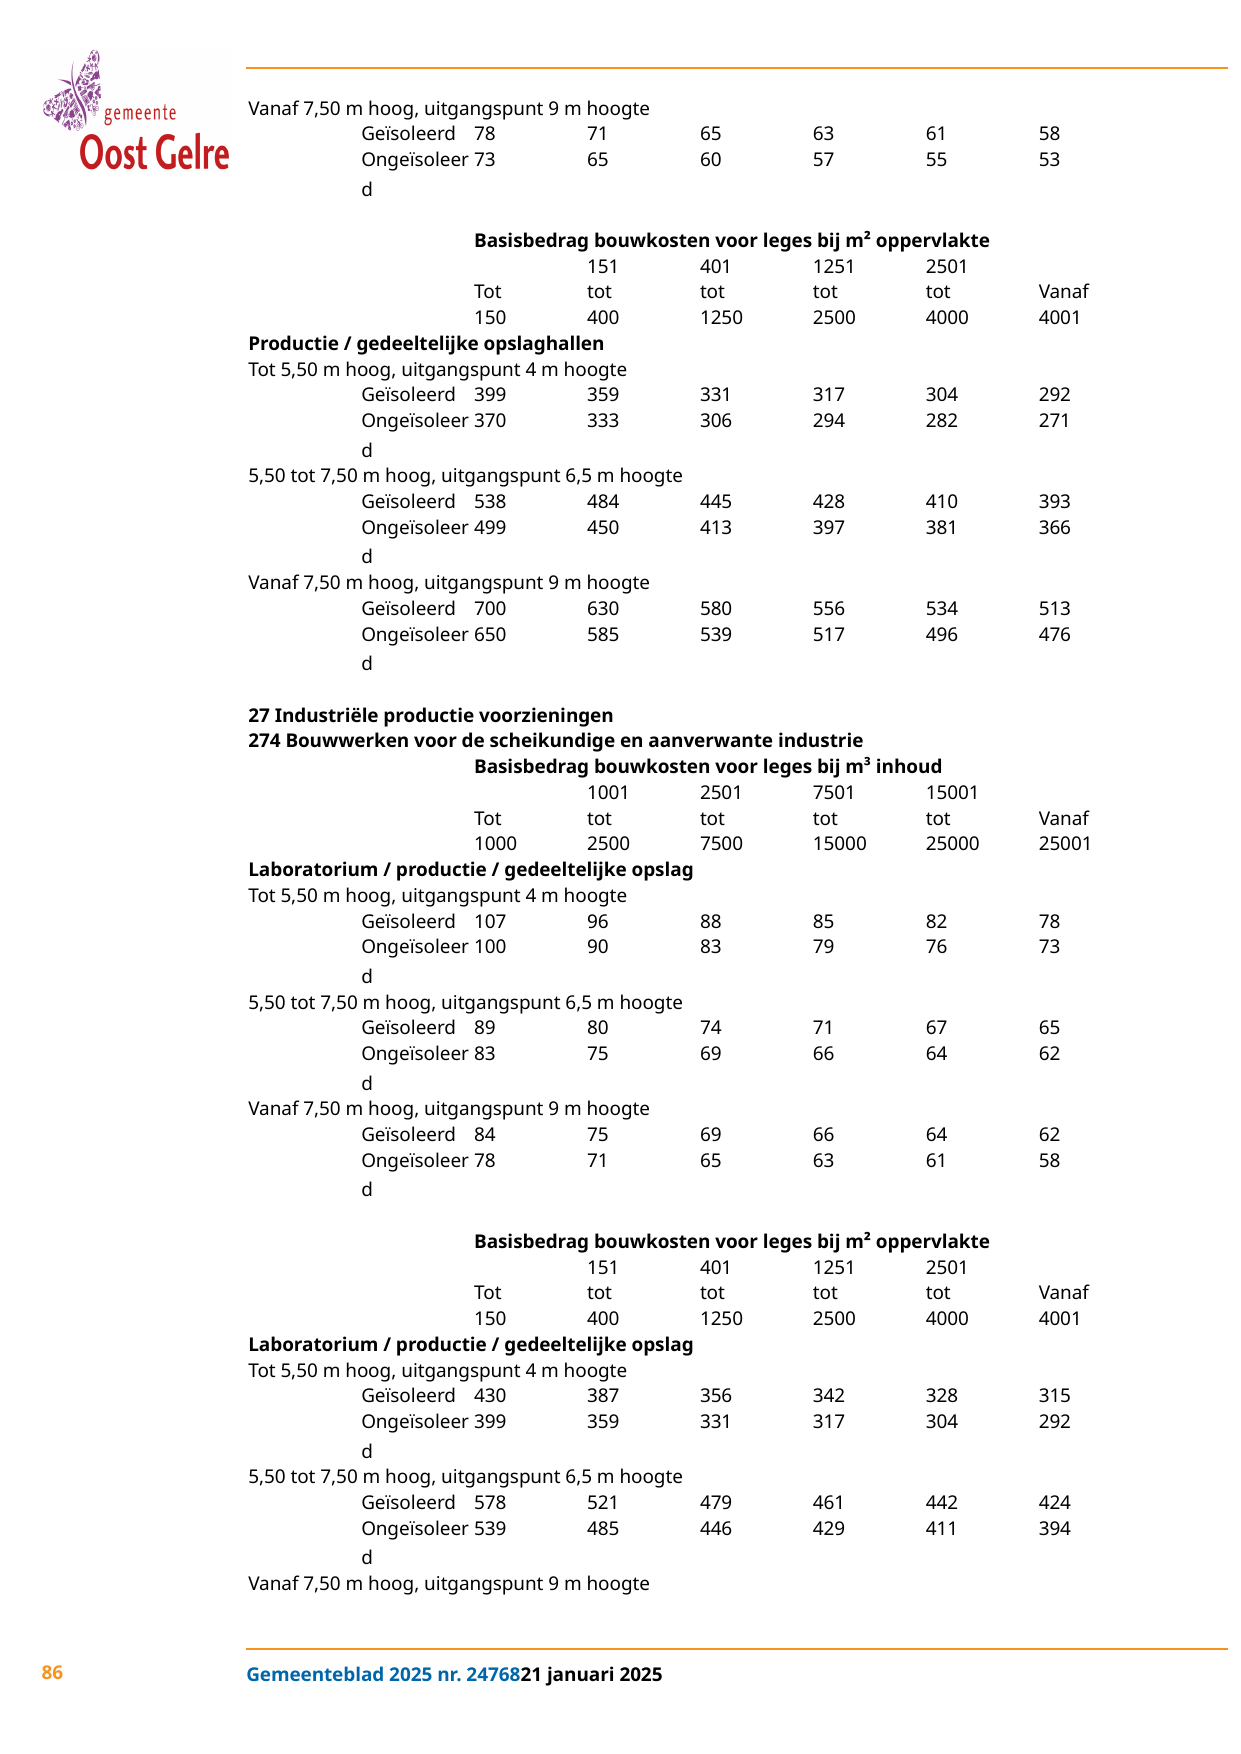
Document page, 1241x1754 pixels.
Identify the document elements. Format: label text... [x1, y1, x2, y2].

table_cell [248, 1203, 361, 1228]
table_cell 89 [474, 1015, 587, 1040]
table_cell [813, 570, 926, 595]
table_cell [926, 570, 1038, 595]
table_cell 65 [700, 121, 813, 146]
table_cell 79 [813, 934, 926, 989]
table_cell 71 [813, 1015, 926, 1040]
table_cell [926, 463, 1038, 488]
table_cell 151 [587, 253, 700, 279]
table_cell 5,50 tot 7,50 m hoog, uitgangspunt 6,5 m hoogte [248, 989, 813, 1014]
table_cell 15001 [926, 779, 1038, 805]
table_cell [248, 676, 361, 702]
table_cell [926, 676, 1038, 702]
table_cell 4000 [926, 305, 1038, 330]
table_cell 445 [700, 489, 813, 514]
table_cell [248, 1040, 361, 1096]
table_cell 150 [474, 305, 587, 330]
table_cell 5,50 tot 7,50 m hoog, uitgangspunt 6,5 m hoogte [248, 1464, 813, 1489]
table_cell [813, 1464, 926, 1489]
table_cell 69 [700, 1040, 813, 1096]
table_cell 4001 [1039, 305, 1152, 330]
table_cell 78 [474, 121, 587, 146]
table_cell [248, 1408, 361, 1463]
table_cell 61 [926, 1147, 1038, 1202]
table_cell [813, 676, 926, 702]
table_cell 539 [474, 1515, 587, 1570]
table_cell [1039, 1357, 1152, 1382]
table_cell [587, 202, 700, 227]
table_cell [813, 989, 926, 1014]
table_cell [361, 805, 474, 831]
table_cell 292 [1039, 1408, 1152, 1463]
table_cell Vanaf [1039, 1280, 1152, 1305]
table_cell 88 [700, 908, 813, 933]
table_cell [1039, 202, 1152, 227]
table_cell [361, 279, 474, 304]
table_cell 57 [813, 146, 926, 202]
table_cell 315 [1039, 1383, 1152, 1408]
table_cell 4001 [1039, 1305, 1152, 1331]
table_cell [926, 330, 1038, 356]
table_cell Ongeïsoleerd [361, 514, 474, 569]
table_cell 306 [700, 408, 813, 463]
table_cell 450 [587, 514, 700, 569]
table_cell [361, 202, 474, 227]
table_cell Vanaf 7,50 m hoog, uitgangspunt 9 m hoogte [248, 570, 813, 595]
table_cell [813, 1331, 926, 1357]
table_cell 2500 [813, 1305, 926, 1331]
table_cell [361, 227, 474, 253]
table_cell [813, 356, 926, 382]
table_cell 2500 [587, 831, 700, 856]
table_cell Ongeïsoleerd [361, 1147, 474, 1202]
table_cell [248, 408, 361, 463]
table_cell 499 [474, 514, 587, 569]
table_cell 15000 [813, 831, 926, 856]
table_cell Tot 5,50 m hoog, uitgangspunt 4 m hoogte [248, 882, 813, 908]
table_cell [926, 1464, 1038, 1489]
table_cell Geïsoleerd [361, 489, 474, 514]
table_cell 64 [926, 1040, 1038, 1096]
table_cell Tot 5,50 m hoog, uitgangspunt 4 m hoogte [248, 1357, 813, 1382]
table_cell 484 [587, 489, 700, 514]
table_cell 446 [700, 1515, 813, 1570]
table_cell Basisbedrag bouwkosten voor leges bij m² oppervlakte [474, 1228, 1152, 1254]
table_cell [813, 1570, 926, 1596]
table_cell 359 [587, 382, 700, 407]
table_cell 282 [926, 408, 1038, 463]
table_cell 539 [700, 621, 813, 676]
table_cell [813, 1203, 926, 1228]
table_cell [248, 489, 361, 514]
table_cell Productie / gedeeltelijke opslaghallen [248, 330, 700, 356]
table_cell 7500 [700, 831, 813, 856]
table_cell Geïsoleerd [361, 1121, 474, 1147]
table_cell 428 [813, 489, 926, 514]
table_cell 96 [587, 908, 700, 933]
table_cell 1000 [474, 831, 587, 856]
table_cell 517 [813, 621, 926, 676]
table_cell Geïsoleerd [361, 121, 474, 146]
table_cell 75 [587, 1040, 700, 1096]
table_cell [248, 227, 361, 253]
table_cell Tot 5,50 m hoog, uitgangspunt 4 m hoogte [248, 356, 813, 382]
table_cell [813, 1096, 926, 1121]
table_cell 479 [700, 1489, 813, 1515]
table_cell [248, 934, 361, 989]
table_cell 1250 [700, 1305, 813, 1331]
table_cell 1251 [813, 253, 926, 279]
table_cell 370 [474, 408, 587, 463]
table_cell 73 [474, 146, 587, 202]
table_cell 399 [474, 1408, 587, 1463]
table_cell Laboratorium / productie / gedeeltelijke opslag [248, 856, 813, 882]
table_cell 401 [700, 1254, 813, 1279]
table_cell 65 [700, 1147, 813, 1202]
table_cell 71 [587, 121, 700, 146]
table_cell [248, 146, 361, 202]
table_cell 65 [1039, 1015, 1152, 1040]
table_cell 2501 [926, 1254, 1038, 1279]
table_cell [248, 1280, 361, 1305]
table_cell 410 [926, 489, 1038, 514]
table_cell 76 [926, 934, 1038, 989]
table_cell 700 [474, 595, 587, 621]
table_cell Basisbedrag bouwkosten voor leges bij m³ inhoud [474, 754, 1038, 779]
table_cell 366 [1039, 514, 1152, 569]
table_cell [926, 1203, 1038, 1228]
picture [41, 47, 231, 172]
table_cell [1039, 779, 1152, 805]
table_cell 331 [700, 1408, 813, 1463]
table_cell [361, 1254, 474, 1279]
table_cell Geïsoleerd [361, 1383, 474, 1408]
table_cell Geïsoleerd [361, 382, 474, 407]
table_cell 150 [474, 1305, 587, 1331]
table_cell Laboratorium / productie / gedeeltelijke opslag [248, 1331, 813, 1357]
table_cell tot [926, 1280, 1038, 1305]
table_cell 65 [587, 146, 700, 202]
table_cell [1039, 570, 1152, 595]
table_cell [926, 1331, 1038, 1357]
table_cell 521 [587, 1489, 700, 1515]
table_cell Ongeïsoleerd [361, 1040, 474, 1096]
table_cell 73 [1039, 934, 1152, 989]
table_cell Geïsoleerd [361, 1015, 474, 1040]
table_cell [1039, 989, 1152, 1014]
table_cell [248, 253, 361, 279]
table_cell [248, 1383, 361, 1408]
table_cell Geïsoleerd [361, 595, 474, 621]
table_cell 333 [587, 408, 700, 463]
table_cell [1039, 356, 1152, 382]
table_cell [361, 305, 474, 330]
table_cell 63 [813, 1147, 926, 1202]
table_cell [1039, 1570, 1152, 1596]
table_cell tot [700, 805, 813, 831]
table_cell 393 [1039, 489, 1152, 514]
table_cell Vanaf 7,50 m hoog, uitgangspunt 9 m hoogte [248, 1096, 813, 1121]
table_cell [248, 279, 361, 304]
table_cell 82 [926, 908, 1038, 933]
table_cell [248, 1228, 361, 1254]
table_cell [813, 330, 926, 356]
table_cell [248, 1147, 361, 1202]
table_cell 90 [587, 934, 700, 989]
table_cell [361, 1228, 474, 1254]
table_cell [248, 1489, 361, 1515]
table_cell [700, 330, 813, 356]
table_cell [248, 382, 361, 407]
table_cell 585 [587, 621, 700, 676]
table_cell [361, 779, 474, 805]
table_cell 304 [926, 1408, 1038, 1463]
table_cell [474, 1254, 587, 1279]
table_cell tot [926, 279, 1038, 304]
table_cell 342 [813, 1383, 926, 1408]
table_cell 381 [926, 514, 1038, 569]
table_cell [248, 831, 361, 856]
table_cell Vanaf 7,50 m hoog, uitgangspunt 9 m hoogte [248, 1570, 813, 1596]
table_cell [474, 779, 587, 805]
table_cell 78 [474, 1147, 587, 1202]
table_cell 25001 [1039, 831, 1152, 856]
table_cell [700, 1203, 813, 1228]
table_cell [813, 202, 926, 227]
table_cell 58 [1039, 1147, 1152, 1202]
table_cell 107 [474, 908, 587, 933]
table_cell 292 [1039, 382, 1152, 407]
table_cell [248, 805, 361, 831]
table_cell 400 [587, 305, 700, 330]
table_cell Tot [474, 805, 587, 831]
table_cell 63 [813, 121, 926, 146]
table_cell 485 [587, 1515, 700, 1570]
table_cell 413 [700, 514, 813, 569]
table_cell [926, 856, 1038, 882]
table_cell 630 [587, 595, 700, 621]
table_cell 1251 [813, 1254, 926, 1279]
table_cell 538 [474, 489, 587, 514]
table_cell 580 [700, 595, 813, 621]
table_cell 430 [474, 1383, 587, 1408]
table_cell [813, 856, 926, 882]
table_cell tot [587, 1280, 700, 1305]
table_cell 60 [700, 146, 813, 202]
table_cell [813, 95, 926, 121]
table_cell [926, 1096, 1038, 1121]
table_cell 356 [700, 1383, 813, 1408]
table_cell [1039, 702, 1152, 728]
table_cell 71 [587, 1147, 700, 1202]
table_cell [248, 754, 361, 779]
table_cell [361, 831, 474, 856]
table_cell 84 [474, 1121, 587, 1147]
table_cell [248, 1254, 361, 1279]
table_cell [361, 754, 474, 779]
table_cell 74 [700, 1015, 813, 1040]
table_cell [474, 253, 587, 279]
table_cell tot [813, 805, 926, 831]
table_cell [1039, 1254, 1152, 1279]
table_cell 429 [813, 1515, 926, 1570]
table_cell [1039, 463, 1152, 488]
table_cell 328 [926, 1383, 1038, 1408]
table_cell Vanaf [1039, 279, 1152, 304]
table_cell 151 [587, 1254, 700, 1279]
table_cell 69 [700, 1121, 813, 1147]
table_cell Ongeïsoleerd [361, 621, 474, 676]
table_cell 359 [587, 1408, 700, 1463]
table_cell [1039, 728, 1152, 753]
table_cell [587, 676, 700, 702]
table_cell [361, 1280, 474, 1305]
table_cell 496 [926, 621, 1038, 676]
table_cell 476 [1039, 621, 1152, 676]
table_cell Ongeïsoleerd [361, 1408, 474, 1463]
table_cell 411 [926, 1515, 1038, 1570]
table_cell 271 [1039, 408, 1152, 463]
table_cell Geïsoleerd [361, 908, 474, 933]
table_cell 7501 [813, 779, 926, 805]
table_cell 304 [926, 382, 1038, 407]
table_cell 2501 [926, 253, 1038, 279]
table_cell 317 [813, 382, 926, 407]
table_cell [474, 676, 587, 702]
table_cell 66 [813, 1121, 926, 1147]
table_cell 58 [1039, 121, 1152, 146]
table_cell [474, 202, 587, 227]
table_cell 80 [587, 1015, 700, 1040]
table_cell [1039, 856, 1152, 882]
table_cell [926, 1357, 1038, 1382]
table_cell [813, 702, 926, 728]
table_cell 331 [700, 382, 813, 407]
table_cell 534 [926, 595, 1038, 621]
table_cell [926, 702, 1038, 728]
table_cell tot [813, 1280, 926, 1305]
table_cell [361, 676, 474, 702]
table_cell [248, 305, 361, 330]
table_cell [926, 95, 1038, 121]
table_cell tot [700, 1280, 813, 1305]
table_cell 53 [1039, 146, 1152, 202]
table_cell 442 [926, 1489, 1038, 1515]
table_cell [248, 1305, 361, 1331]
table_cell 67 [926, 1015, 1038, 1040]
table_cell [248, 595, 361, 621]
table_cell tot [587, 279, 700, 304]
table_cell 5,50 tot 7,50 m hoog, uitgangspunt 6,5 m hoogte [248, 463, 813, 488]
table_cell 578 [474, 1489, 587, 1515]
table_cell 650 [474, 621, 587, 676]
table_cell Ongeïsoleerd [361, 408, 474, 463]
table_cell 556 [813, 595, 926, 621]
table_cell 2500 [813, 305, 926, 330]
table_cell [813, 882, 926, 908]
table_cell 75 [587, 1121, 700, 1147]
table_cell [1039, 1203, 1152, 1228]
table_cell 401 [700, 253, 813, 279]
table_cell [1039, 253, 1152, 279]
table_cell tot [700, 279, 813, 304]
table_cell Basisbedrag bouwkosten voor leges bij m² oppervlakte [474, 227, 1152, 253]
table_cell 25000 [926, 831, 1038, 856]
table_cell Geïsoleerd [361, 1489, 474, 1515]
table_cell [587, 1203, 700, 1228]
table_cell tot [813, 279, 926, 304]
table_cell [474, 1203, 587, 1228]
table_cell [248, 1121, 361, 1147]
table_cell Vanaf 7,50 m hoog, uitgangspunt 9 m hoogte [248, 95, 813, 121]
table_cell 1250 [700, 305, 813, 330]
table_cell tot [926, 805, 1038, 831]
table_cell [248, 1515, 361, 1570]
table_cell 397 [813, 514, 926, 569]
table_cell 100 [474, 934, 587, 989]
table_cell [361, 253, 474, 279]
table_cell [926, 202, 1038, 227]
table_cell 424 [1039, 1489, 1152, 1515]
table_cell tot [587, 805, 700, 831]
table_cell [361, 1305, 474, 1331]
table_cell [248, 202, 361, 227]
table_cell 78 [1039, 908, 1152, 933]
table_cell [248, 779, 361, 805]
table_cell 62 [1039, 1121, 1152, 1147]
table_cell [813, 1357, 926, 1382]
table_cell 394 [1039, 1515, 1152, 1570]
table_cell 83 [474, 1040, 587, 1096]
table_cell [1039, 1096, 1152, 1121]
table_cell [926, 882, 1038, 908]
table_cell [1039, 676, 1152, 702]
table_cell 83 [700, 934, 813, 989]
table_cell [248, 1015, 361, 1040]
table_cell [248, 514, 361, 569]
table_cell [926, 1570, 1038, 1596]
table_cell [1039, 1331, 1152, 1357]
table_cell [1039, 1464, 1152, 1489]
table_cell [1039, 330, 1152, 356]
table_cell [700, 676, 813, 702]
table_cell 513 [1039, 595, 1152, 621]
table_cell 399 [474, 382, 587, 407]
table_cell Tot [474, 279, 587, 304]
table_cell Tot [474, 1280, 587, 1305]
table_cell [248, 121, 361, 146]
table_cell [700, 702, 813, 728]
table_cell 1001 [587, 779, 700, 805]
table_cell 27 Industriële productie voorzieningen [248, 702, 700, 728]
table_cell 400 [587, 1305, 700, 1331]
table_cell [248, 908, 361, 933]
table_cell 64 [926, 1121, 1038, 1147]
table_cell Ongeïsoleerd [361, 934, 474, 989]
table_cell Vanaf [1039, 805, 1152, 831]
table_cell [926, 989, 1038, 1014]
table_cell 2501 [700, 779, 813, 805]
table_cell 317 [813, 1408, 926, 1463]
table_cell 461 [813, 1489, 926, 1515]
table_cell [813, 463, 926, 488]
table_cell 294 [813, 408, 926, 463]
table_cell [361, 1203, 474, 1228]
table_cell 55 [926, 146, 1038, 202]
table_cell 4000 [926, 1305, 1038, 1331]
table_cell [700, 202, 813, 227]
table_cell [248, 621, 361, 676]
table_cell 62 [1039, 1040, 1152, 1096]
table_cell 61 [926, 121, 1038, 146]
table_cell 274 Bouwwerken voor de scheikundige en aanverwante industrie [248, 728, 1038, 753]
table_cell [1039, 754, 1152, 779]
table_cell Ongeïsoleerd [361, 146, 474, 202]
table_cell 387 [587, 1383, 700, 1408]
table_cell 85 [813, 908, 926, 933]
table_cell [926, 356, 1038, 382]
table_cell Ongeïsoleerd [361, 1515, 474, 1570]
table_cell [1039, 882, 1152, 908]
table_cell 66 [813, 1040, 926, 1096]
table_cell [1039, 95, 1152, 121]
